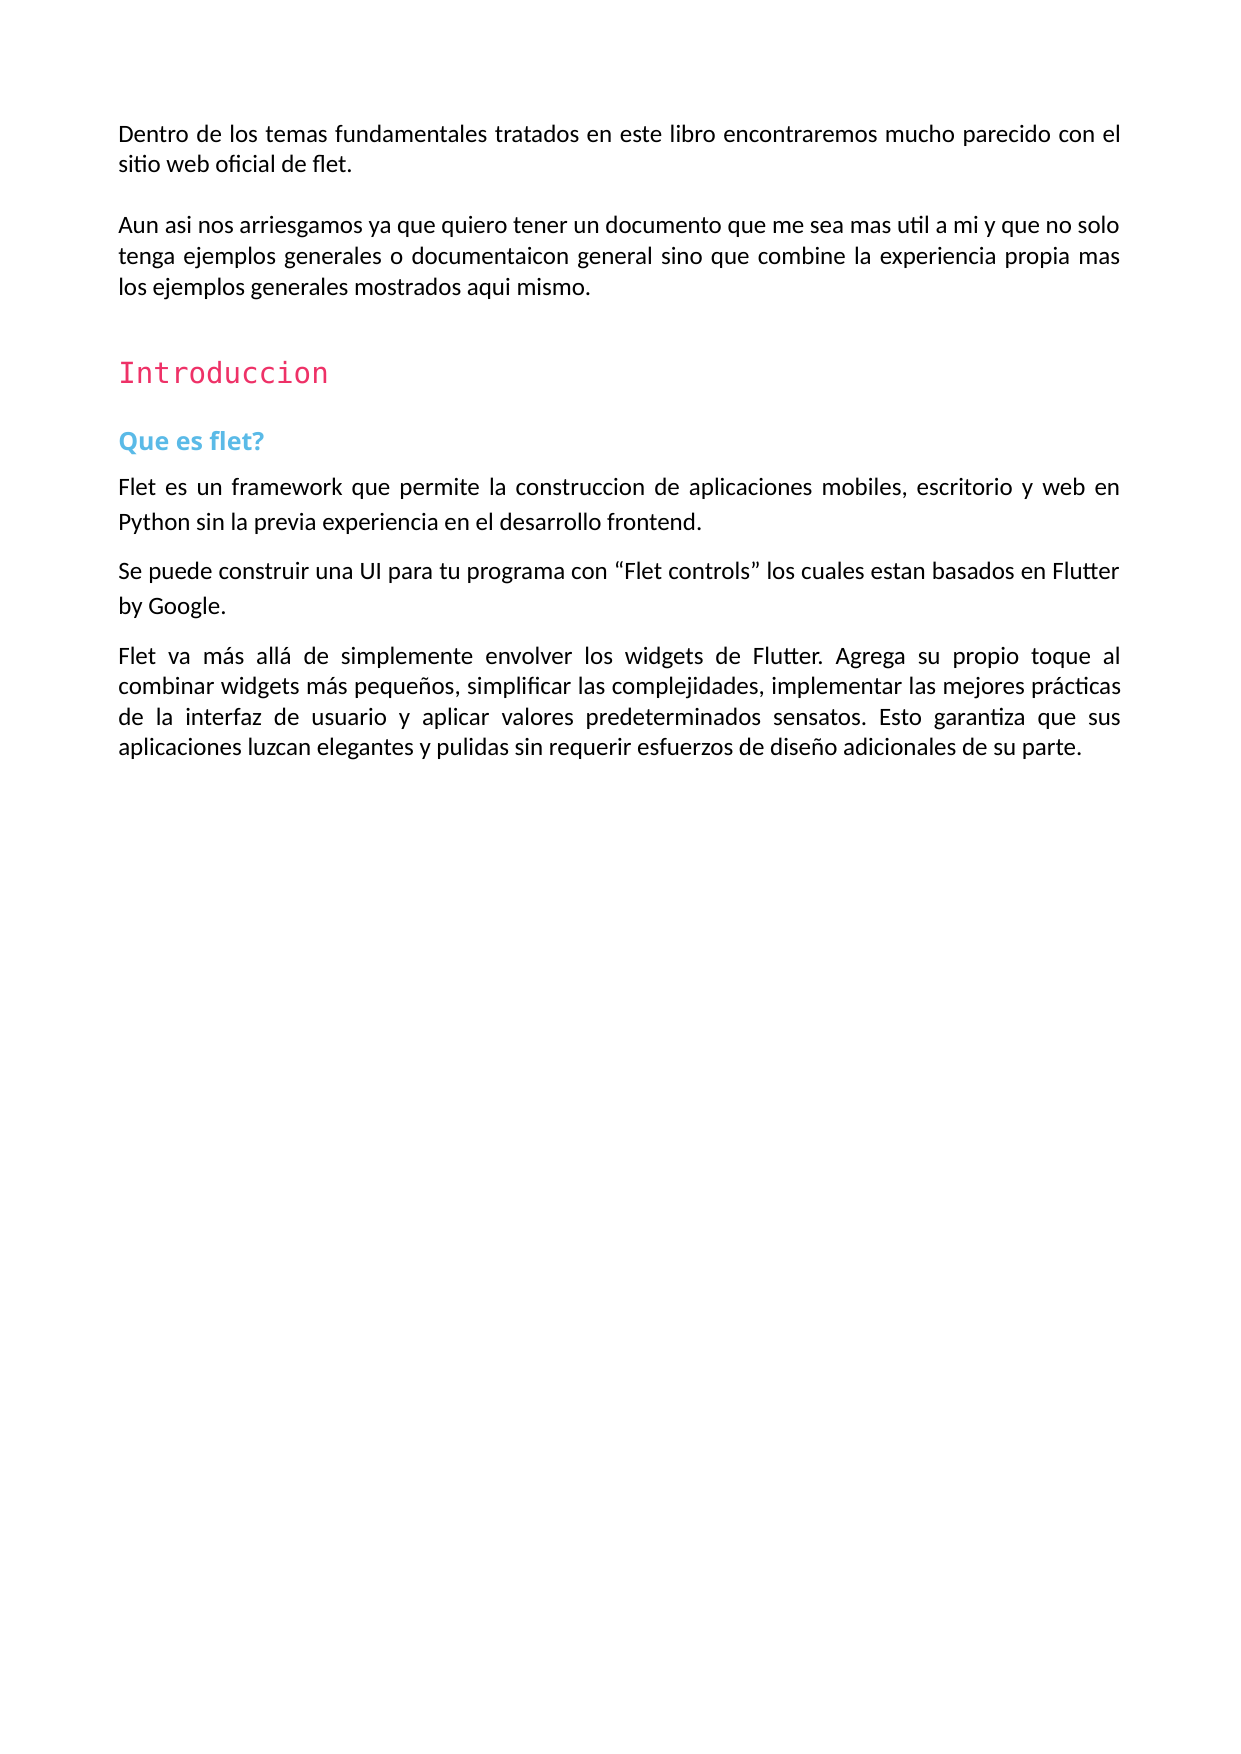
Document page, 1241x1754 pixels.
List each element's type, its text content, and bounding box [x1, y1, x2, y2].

subtitle Introduccion [118, 357, 1122, 391]
text Se puede construir una UI para tu programa con “Flet controls” los cuales estan basados en Flutter by Google. [118, 555, 1122, 621]
text Aun asi nos arriesgamos ya que quiero tener un documento que me sea mas util a mi y que no solo tenga ejemplos generales o documentaicon general sino que combine la experiencia propia mas los ejemplos generales mostrados aqui mismo. [118, 210, 1122, 301]
text Flet va más allá de simplemente envolver los widgets de Flutter. Agrega su propio toque al combinar widgets más pequeños, simplificar las complejidades, implementar las mejores prácticas de la interfaz de usuario y aplicar valores predeterminados sensatos. Esto garantiza que sus aplicaciones luzcan elegantes y pulidas sin requerir esfuerzos de diseño adicionales de su parte. [118, 640, 1122, 762]
text Dentro de los temas fundamentales tratados en este libro encontraremos mucho parecido con el sitio web oficial de flet. [118, 118, 1122, 179]
subtitle Que es flet? [118, 424, 1122, 458]
text Flet es un framework que permite la construccion de aplicaciones mobiles, escritorio y web en Python sin la previa experiencia en el desarrollo frontend. [118, 471, 1122, 536]
